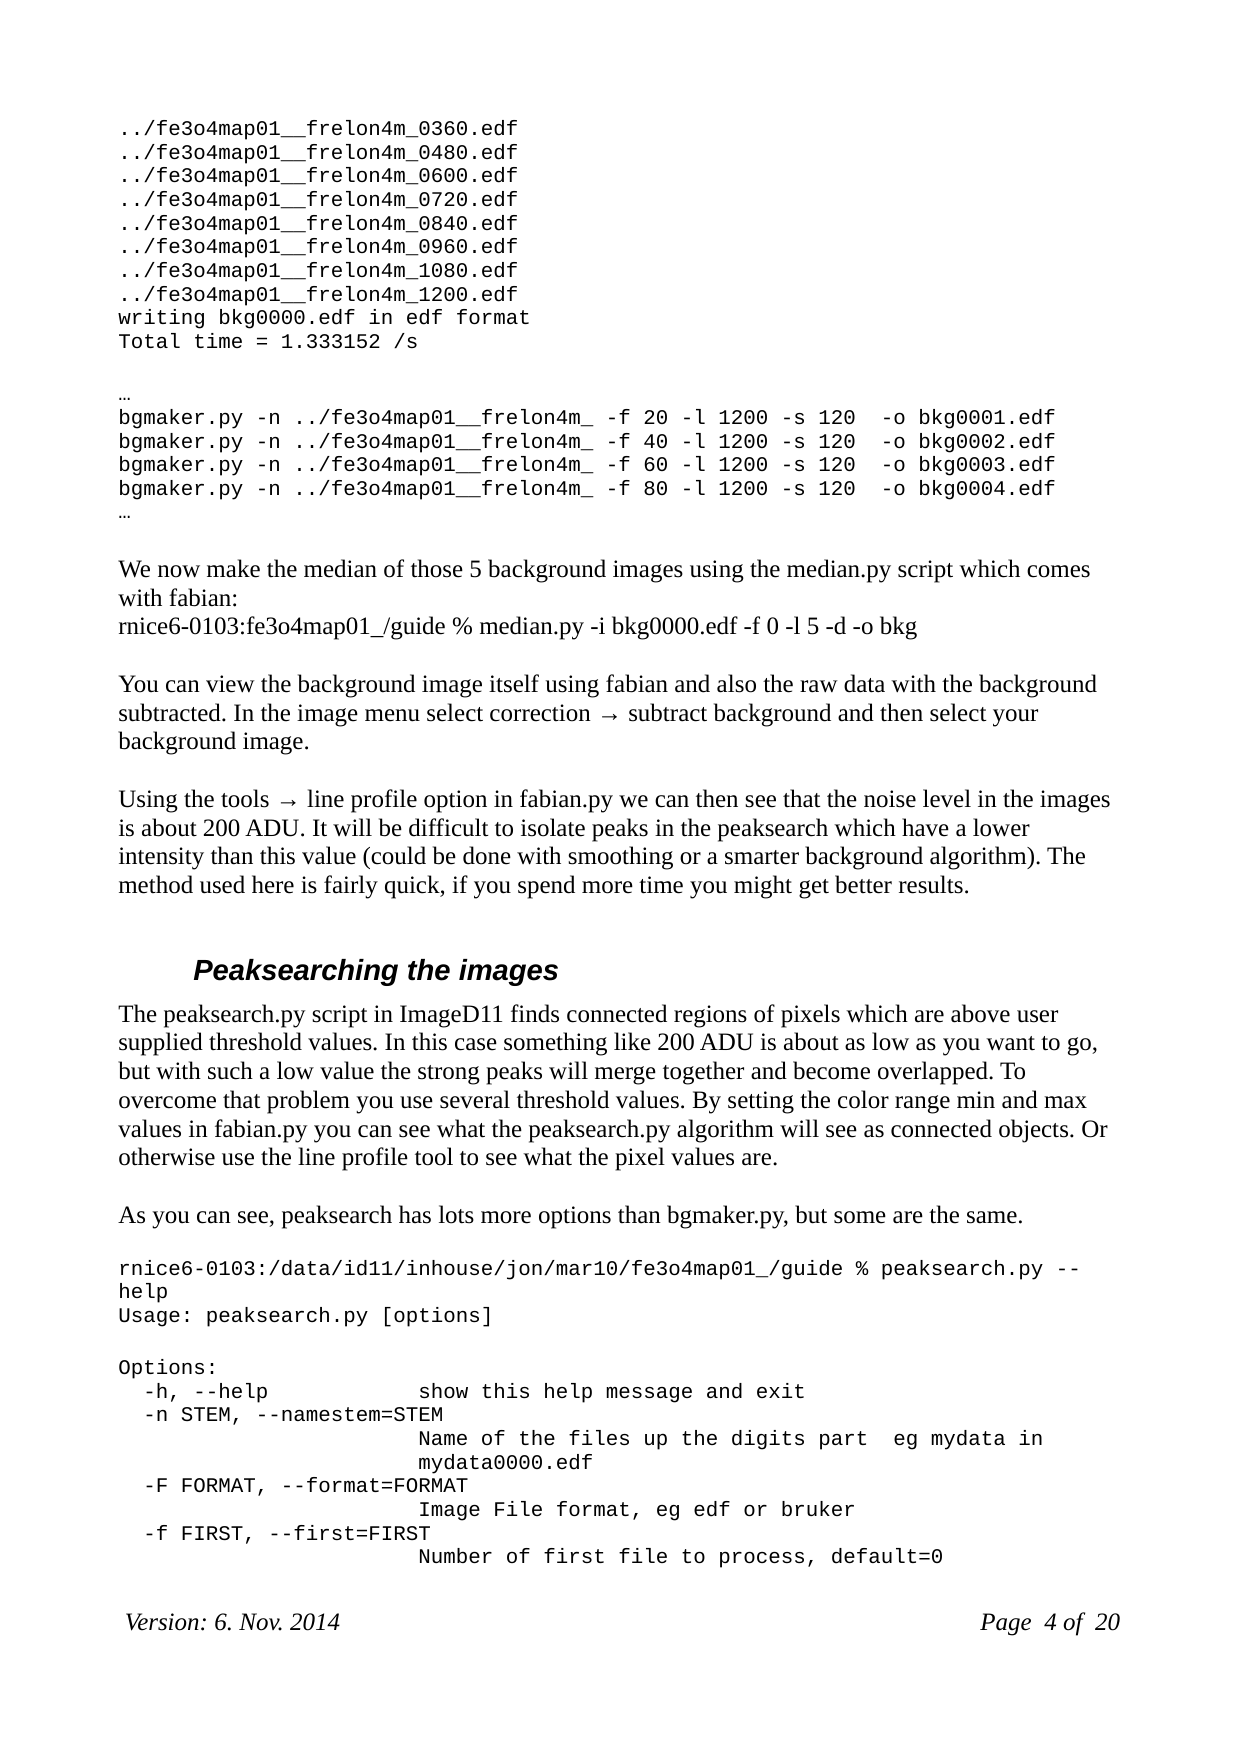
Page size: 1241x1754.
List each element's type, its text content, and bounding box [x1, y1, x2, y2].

text ../fe3o4map01__frelon4m_1080.edf [118, 260, 1122, 284]
text Name of the files up the digits part eg mydata in [118, 1428, 1122, 1452]
text -F FORMAT, --format=FORMAT [118, 1475, 1122, 1499]
text -f FIRST, --first=FIRST [118, 1523, 1122, 1546]
text … [118, 502, 1122, 525]
text -n STEM, --namestem=STEM [118, 1404, 1122, 1428]
text bgmaker.py -n ../fe3o4map01__frelon4m_ -f 40 -l 1200 -s 120 -o bkg0002.edf [118, 431, 1122, 454]
text bgmaker.py -n ../fe3o4map01__frelon4m_ -f 60 -l 1200 -s 120 -o bkg0003.edf [118, 454, 1122, 478]
text Usage: peaksearch.py [options] [118, 1305, 1122, 1328]
text You can view the background image itself using fabian and also the raw data with the background subtracted. In the image menu select correction → subtract background and then select your background image. [118, 669, 1122, 755]
text Total time = 1.333152 /s [118, 331, 1122, 354]
text ../fe3o4map01__frelon4m_0360.edf [118, 118, 1122, 142]
subtitle Peaksearching the images [193, 953, 1122, 986]
text ../fe3o4map01__frelon4m_0600.edf [118, 165, 1122, 189]
text … [118, 383, 1122, 407]
text Options: [118, 1357, 1122, 1381]
text -h, --help show this help message and exit [118, 1381, 1122, 1404]
text ../fe3o4map01__frelon4m_0480.edf [118, 142, 1122, 165]
text ../fe3o4map01__frelon4m_0840.edf [118, 213, 1122, 236]
text ../fe3o4map01__frelon4m_0960.edf [118, 236, 1122, 260]
text Number of first file to process, default=0 [118, 1546, 1122, 1570]
text bgmaker.py -n ../fe3o4map01__frelon4m_ -f 80 -l 1200 -s 120 -o bkg0004.edf [118, 478, 1122, 502]
text As you can see, peaksearch has lots more options than bgmaker.py, but some are the same. [118, 1200, 1122, 1229]
text mydata0000.edf [118, 1452, 1122, 1475]
text bgmaker.py -n ../fe3o4map01__frelon4m_ -f 20 -l 1200 -s 120 -o bkg0001.edf [118, 407, 1122, 431]
text rnice6-0103:/data/id11/inhouse/jon/mar10/fe3o4map01_/guide % peaksearch.py --help [118, 1257, 1122, 1305]
text ../fe3o4map01__frelon4m_1200.edf [118, 284, 1122, 307]
text Image File format, eg edf or bruker [118, 1499, 1122, 1523]
text ../fe3o4map01__frelon4m_0720.edf [118, 189, 1122, 213]
text The peaksearch.py script in ImageD11 finds connected regions of pixels which are above user supplied threshold values. In this case something like 200 ADU is about as low as you want to go, but with such a low value the strong peaks will merge together and become overlapped. To overcome that problem you use several threshold values. By setting the color range min and max values in fabian.py you can see what the peaksearch.py algorithm will see as connected objects. Or otherwise use the line profile tool to see what the pixel values are. [118, 999, 1122, 1171]
text writing bkg0000.edf in edf format [118, 307, 1122, 331]
text rnice6-0103:fe3o4map01_/guide % median.py -i bkg0000.edf -f 0 -l 5 -d -o bkg [118, 611, 1122, 640]
text We now make the median of those 5 background images using the median.py script which comes with fabian: [118, 554, 1122, 611]
text Using the tools → line profile option in fabian.py we can then see that the noise level in the images is about 200 ADU. It will be difficult to isolate peaks in the peaksearch which have a lower intensity than this value (could be done with smoothing or a smarter background algorithm). The method used here is fairly quick, if you spend more time you might get better results. [118, 784, 1122, 899]
